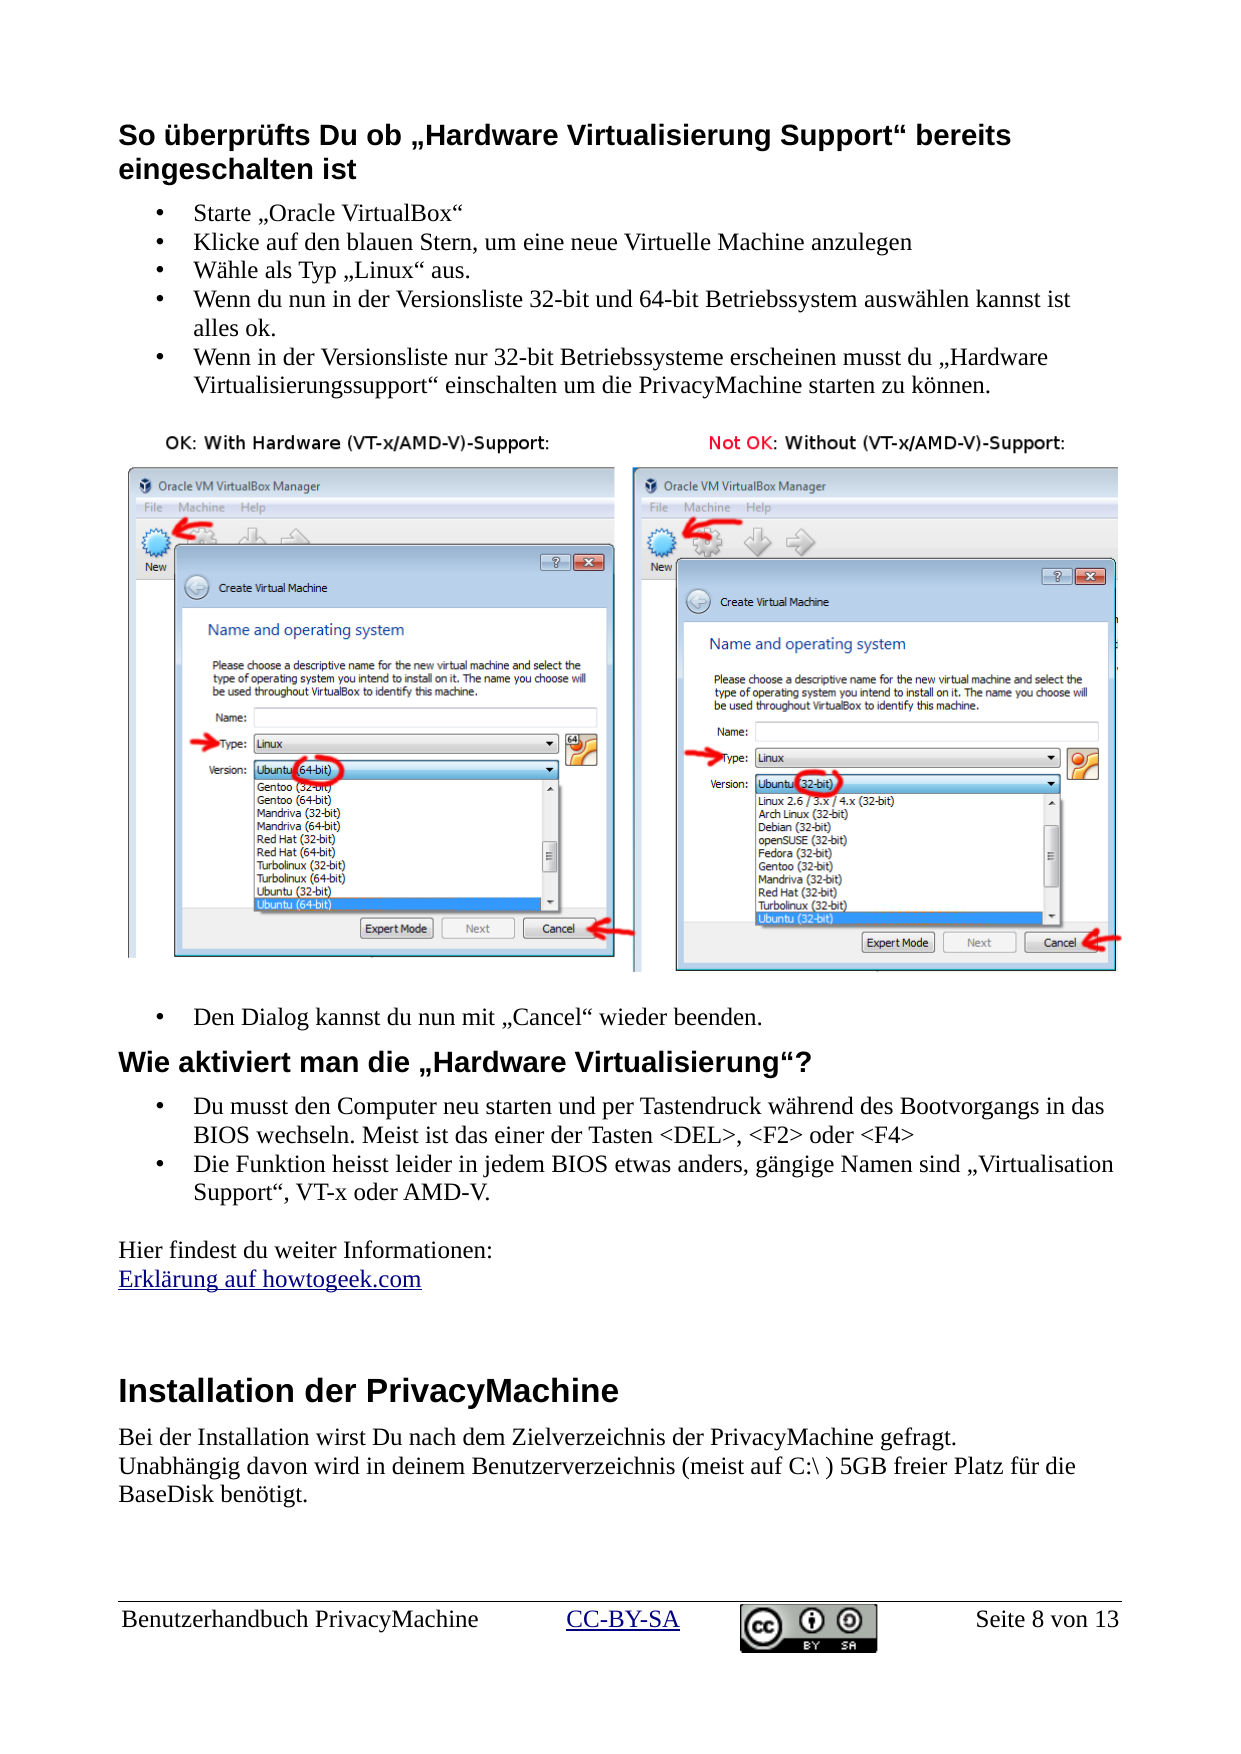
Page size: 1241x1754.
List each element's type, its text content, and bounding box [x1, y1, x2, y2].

list Wenn in der Versionsliste nur 32-bit Betriebssysteme erscheinen musst du „Hardware Virtualisierungssupport“ einschalten um die PrivacyMachine starten zu können. [156, 342, 1122, 399]
text Unabhängig davon wird in deinem Benutzerverzeichnis (meist auf C:\ ) 5GB freier Platz für die BaseDisk benötigt. [118, 1451, 1122, 1508]
subtitle Installation der PrivacyMachine [118, 1371, 1122, 1409]
text Bei der Installation wirst Du nach dem Zielverzeichnis der PrivacyMachine gefragt. [118, 1422, 1122, 1451]
text Erklärung auf howtogeek.com [118, 1264, 1122, 1292]
list Du musst den Computer neu starten und per Tastendruck während des Bootvorgangs in das BIOS wechseln. Meist ist das einer der Tasten <DEL>, <F2> oder <F4> [156, 1091, 1122, 1149]
picture [118, 399, 1123, 1002]
text Hier findest du weiter Informationen: [118, 1235, 1122, 1264]
list Klicke auf den blauen Stern, um eine neue Virtuelle Machine anzulegen [156, 227, 1122, 256]
list Wenn du nun in der Versionsliste 32-bit und 64-bit Betriebssystem auswählen kannst ist alles ok. [156, 284, 1122, 342]
picture [740, 1604, 878, 1653]
subtitle Wie aktiviert man die „Hardware Virtualisierung“? [118, 1045, 1122, 1079]
list Den Dialog kannst du nun mit „Cancel“ wieder beenden. [156, 1002, 1122, 1030]
list Wähle als Typ „Linux“ aus. [156, 256, 1122, 284]
subtitle So überprüfts Du ob „Hardware Virtualisierung Support“ bereits eingeschalten ist [118, 118, 1122, 186]
list Die Funktion heisst leider in jedem BIOS etwas anders, gängige Namen sind „Virtualisation Support“, VT-x oder AMD-V. [156, 1149, 1122, 1206]
list Starte „Oracle VirtualBox“ [156, 198, 1122, 227]
